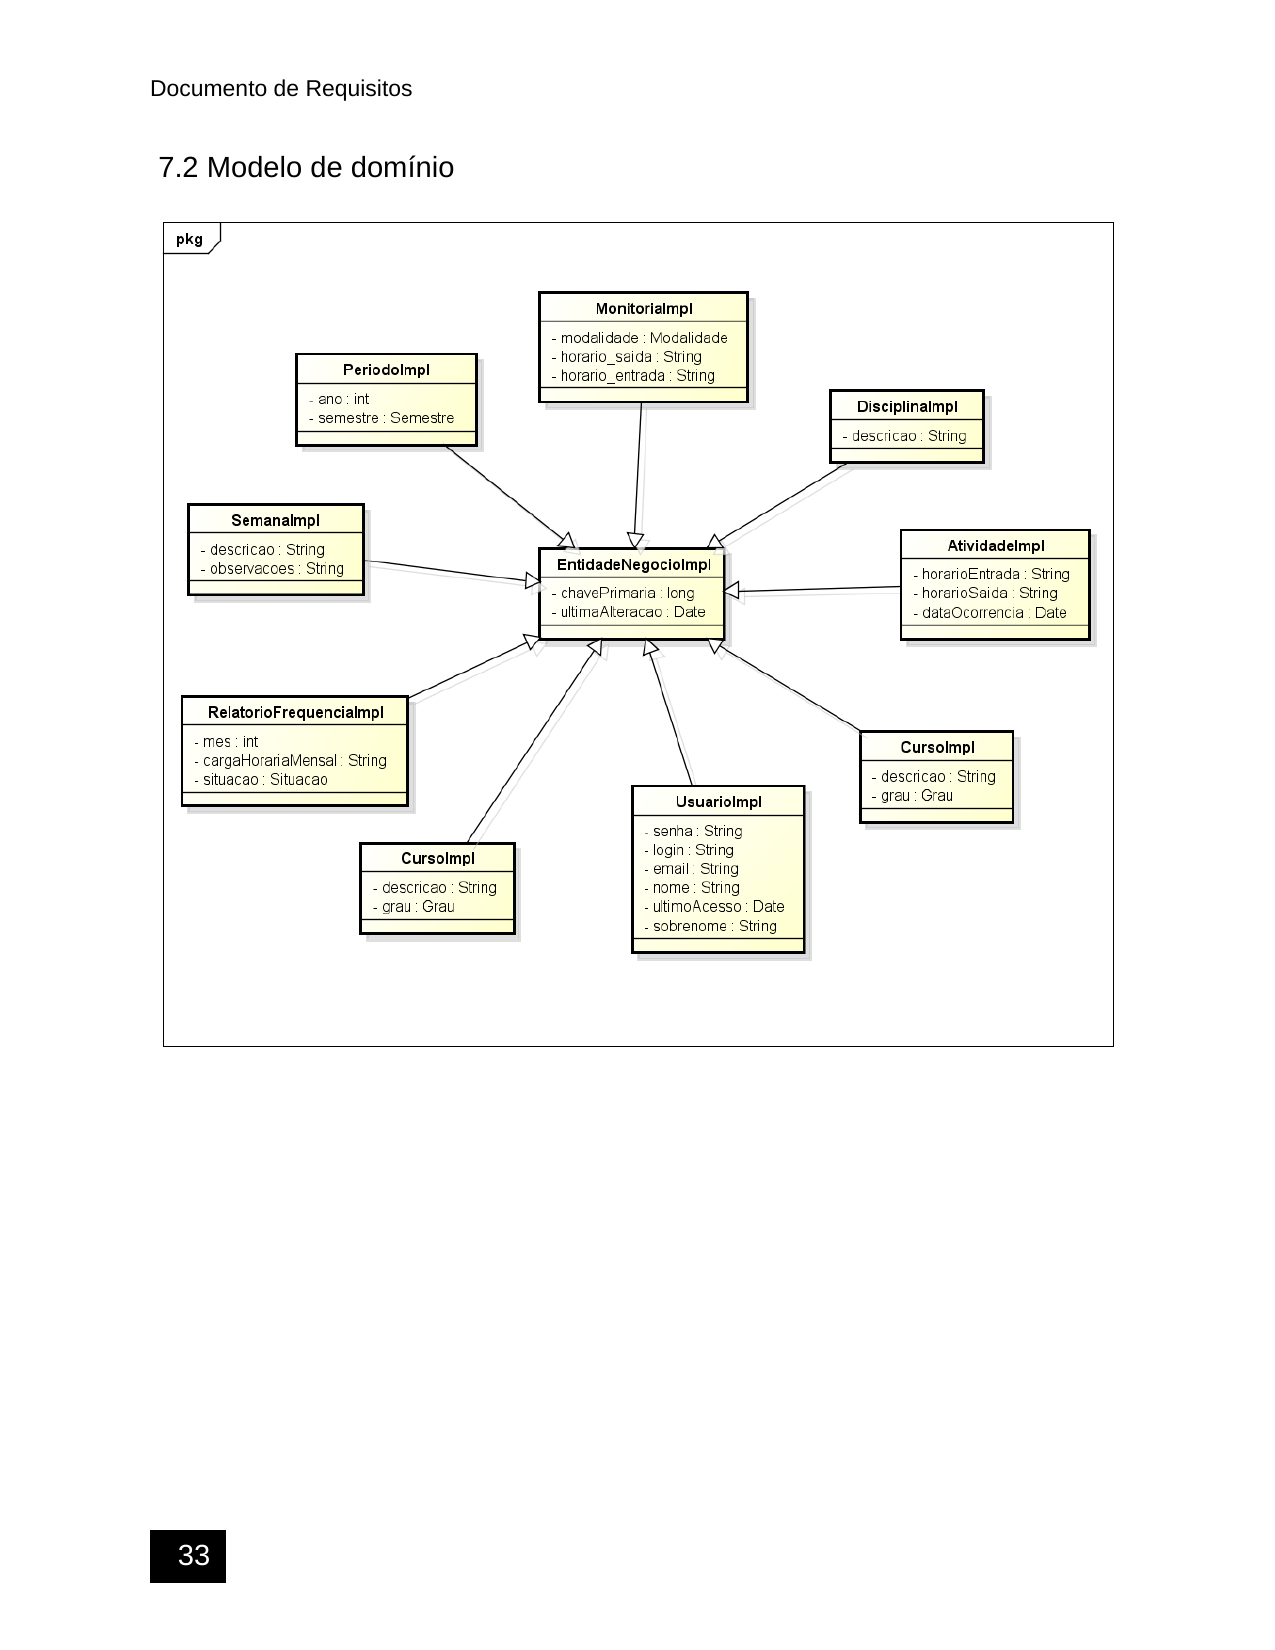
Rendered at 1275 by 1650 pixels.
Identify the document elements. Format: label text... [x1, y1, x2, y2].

picture [150, 209, 1125, 1058]
subtitle 7.2 Modelo de domínio [150, 150, 1125, 183]
